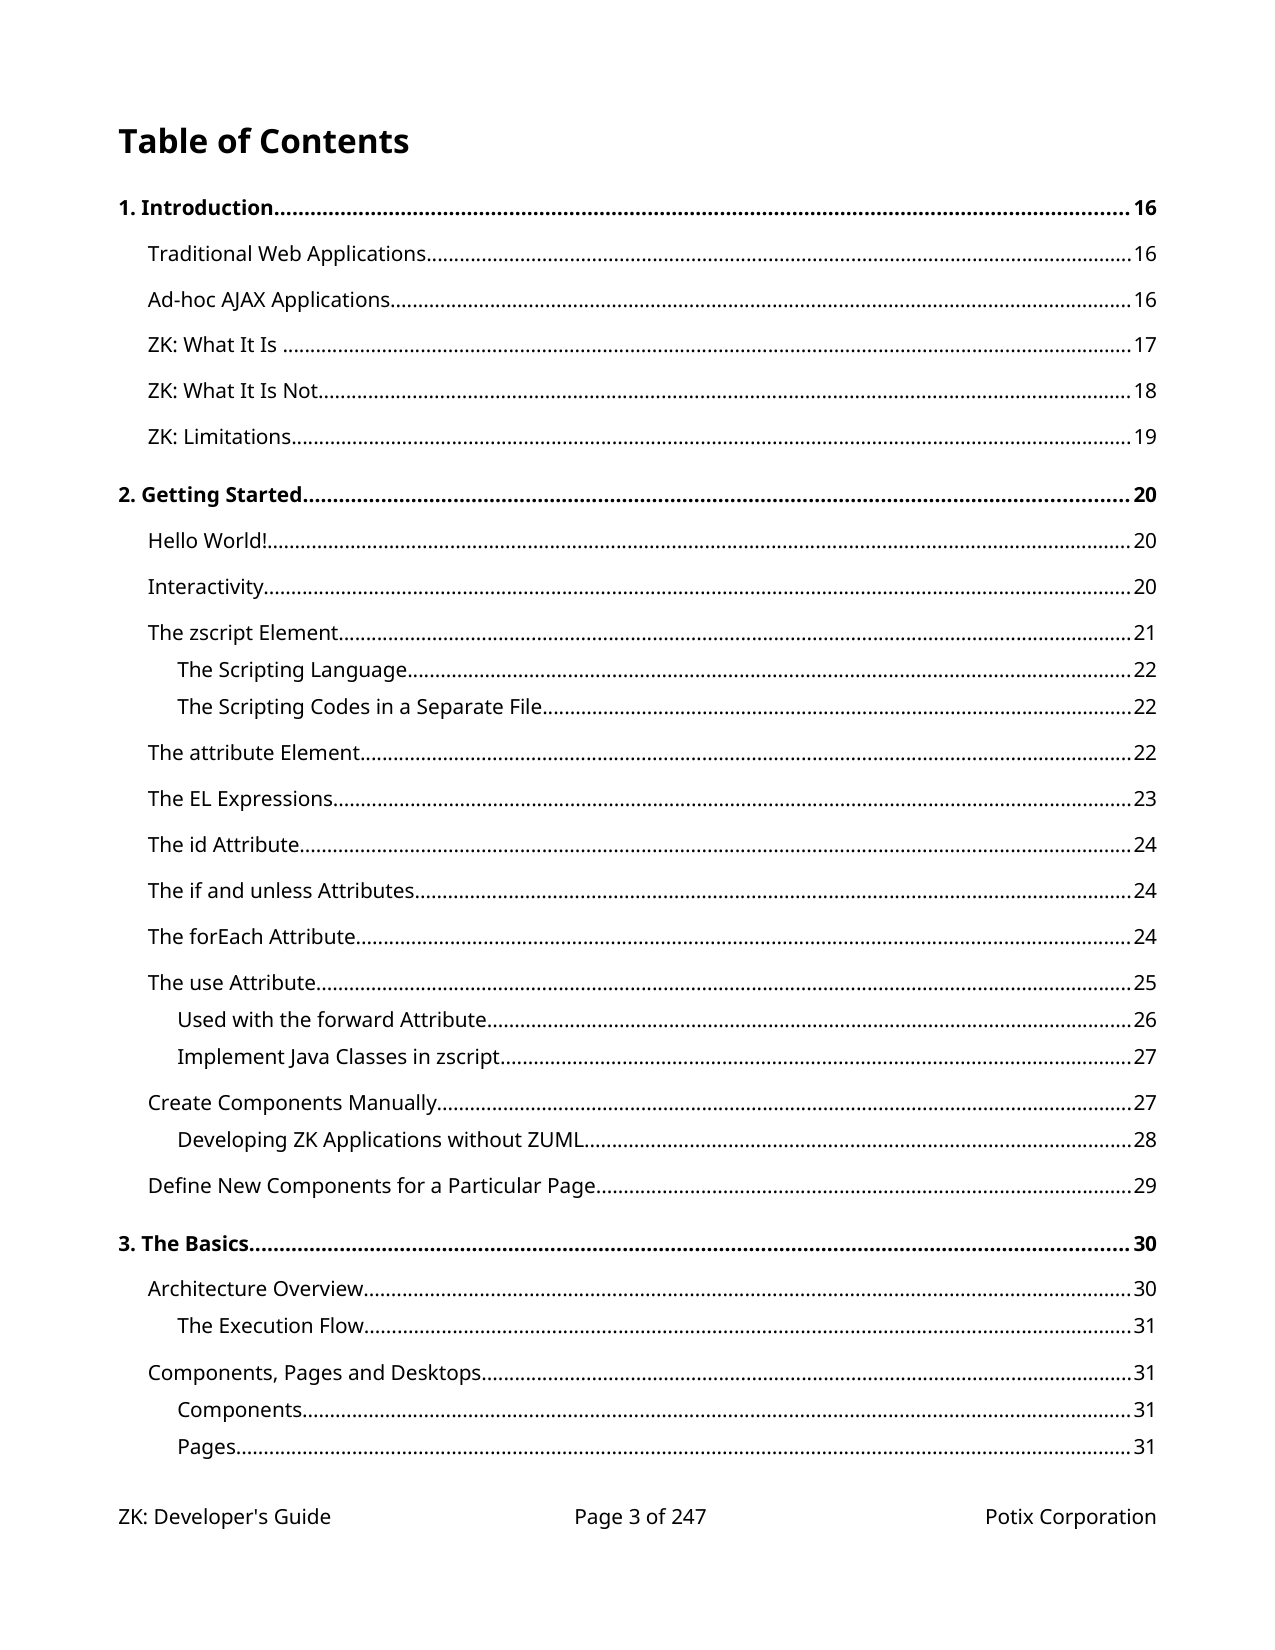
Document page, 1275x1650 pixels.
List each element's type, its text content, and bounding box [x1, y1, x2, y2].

text 2. Getting Started 20 [118, 480, 1157, 508]
text Architecture Overview 30 [148, 1274, 1157, 1303]
text The Execution Flow 31 [177, 1312, 1157, 1340]
text Components 31 [177, 1395, 1157, 1423]
text ZK: What It Is Not 18 [148, 377, 1157, 405]
text The EL Expressions 23 [148, 784, 1157, 812]
text Define New Components for a Particular Page 29 [148, 1171, 1157, 1199]
text Create Components Manually 27 [148, 1088, 1157, 1116]
text The Scripting Codes in a Separate File 22 [177, 692, 1157, 720]
text Components, Pages and Desktops 31 [148, 1358, 1157, 1386]
text The id Attribute 24 [148, 830, 1157, 858]
text ZK: What It Is 17 [148, 331, 1157, 359]
text The if and unless Attributes 24 [148, 876, 1157, 904]
text Developing ZK Applications without ZUML 28 [177, 1125, 1157, 1153]
text Traditional Web Applications 16 [148, 239, 1157, 267]
text The zscript Element 21 [148, 618, 1157, 646]
text Implement Java Classes in zscript 27 [177, 1042, 1157, 1070]
text Interactivity 20 [148, 572, 1157, 600]
text The use Attribute 25 [148, 968, 1157, 996]
text Ad-hoc AJAX Applications 16 [148, 285, 1157, 313]
text 1. Introduction 16 [118, 193, 1157, 221]
text ZK: Limitations 19 [148, 422, 1157, 451]
text 3. The Basics 30 [118, 1229, 1157, 1257]
text Hello World! 20 [148, 526, 1157, 554]
text The Scripting Language 22 [177, 655, 1157, 683]
subtitle Table of Contents [118, 118, 1157, 163]
text The attribute Element 22 [148, 738, 1157, 766]
text The forEach Attribute 24 [148, 922, 1157, 950]
text Pages 31 [177, 1432, 1157, 1460]
text Used with the forward Attribute 26 [177, 1005, 1157, 1033]
